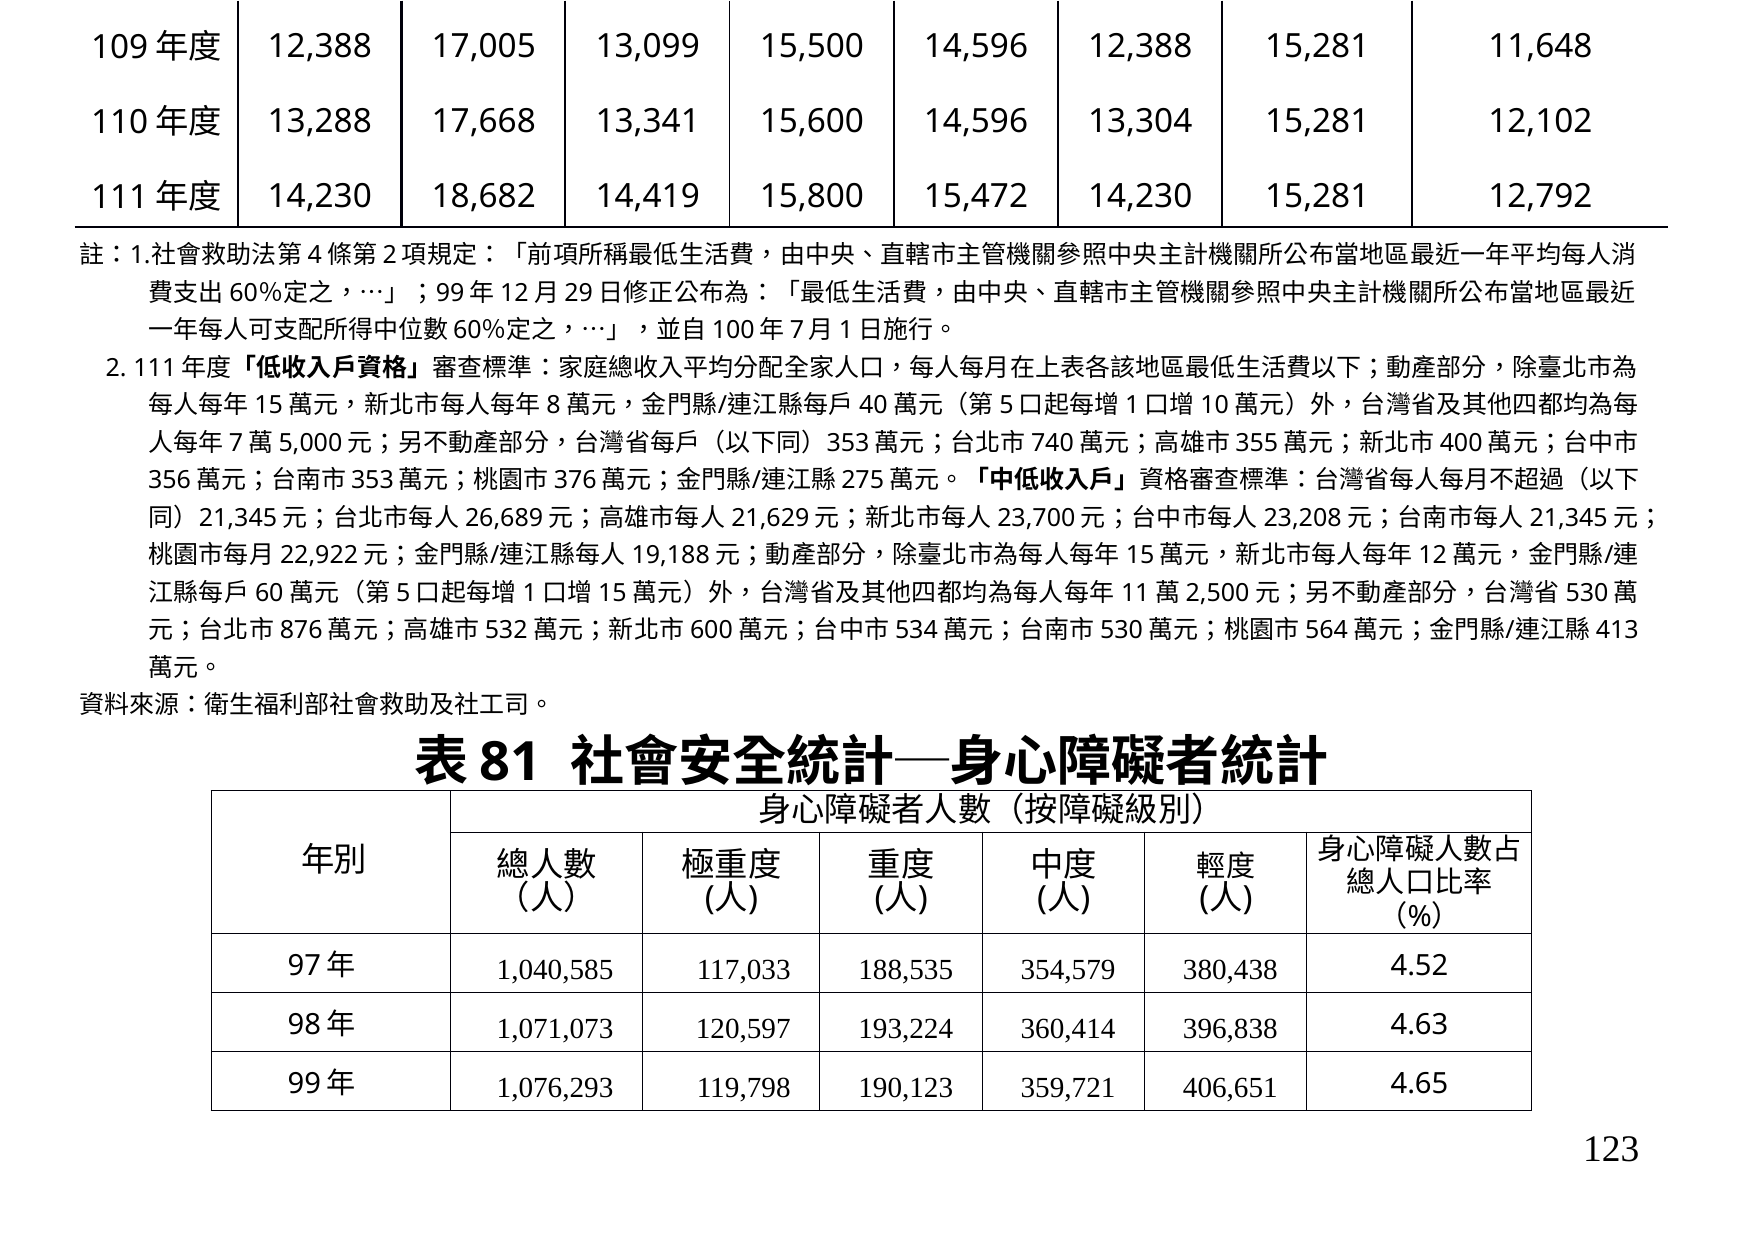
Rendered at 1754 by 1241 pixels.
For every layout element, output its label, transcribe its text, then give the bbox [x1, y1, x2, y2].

table_cell 97年 [212, 934, 450, 992]
table_header 年別 [212, 791, 450, 933]
table_cell 14,230 [239, 151, 400, 226]
table_cell 380,438 [1145, 934, 1306, 992]
table_cell 111年度 [75, 151, 237, 226]
table_cell 109年度 [75, 1, 237, 76]
table_cell 354,579 [983, 934, 1144, 992]
table_cell 身心障礙人數占總人口比率（%） [1307, 833, 1531, 933]
table_cell 15,281 [1223, 1, 1411, 76]
table_cell 13,341 [566, 76, 729, 151]
table_cell 13,304 [1059, 76, 1221, 151]
table_cell 4.63 [1307, 993, 1531, 1051]
table_cell 15,600 [730, 76, 893, 151]
table_cell 中度 (人) [983, 833, 1144, 933]
table_cell 120,597 [643, 993, 819, 1051]
table_cell 406,651 [1145, 1052, 1306, 1110]
table_cell 12,792 [1413, 151, 1668, 226]
table_cell 輕度 (人) [1145, 833, 1306, 933]
table_cell 1,076,293 [451, 1052, 642, 1110]
table_cell 1,040,585 [451, 934, 642, 992]
table_cell 14,596 [895, 1, 1057, 76]
table_header 身心障礙者人數（按障礙級別） [451, 791, 1531, 832]
table_cell 12,388 [1059, 1, 1221, 76]
table_cell 15,472 [895, 151, 1057, 226]
text 2. 111年度「低收入戶資格」審查標準：家庭總收入平均分配全家人口，每人每月在上表各該地區最低生活費以下；動產部分，除臺北市為每人每年15萬元，新北市每人每年8萬元，金門縣/連江縣每戶40萬元（第5口起每增1口增10萬元）外，台灣省及其他四都均為每人每年7萬5,000元；另不動產部分，台灣省每戶（以下同）353萬元；台北市740萬元；高雄市355萬元；新北市400萬元；台中市356萬元；台南市353萬元；桃園市376萬元；金門縣/連江縣275萬元。「中低收入戶」資格審查標準：台灣省每人每月不超過（以下同）21,345元；台北市每人26,689元；高雄市每人21,629元；新北市每人23,700元；台中市每人23,208元；台南市每人21,345元；桃園市每月22,922元；金門縣/連江縣每人19,188元；動產部分，除臺北市為每人每年15萬元，新北市每人每年12萬元，金門縣/連江縣每戶60萬元（第5口起每增1口增15萬元）外，台灣省及其他四都均為每人每年11萬2,500元；另不動產部分，台灣省530萬元；台北市876萬元；高雄市532萬元；新北市600萬元；台中市534萬元；台南市530萬元；桃園市564萬元；金門縣/連江縣413萬元。 [79, 340, 1639, 678]
table_cell 15,500 [730, 1, 893, 76]
table_cell 14,230 [1059, 151, 1221, 226]
table_cell 重度 (人) [820, 833, 982, 933]
text 註：1.社會救助法第4條第2項規定：「前項所稱最低生活費，由中央、直轄市主管機關參照中央主計機關所公布當地區最近一年平均每人消費支出60％定之，…」；99年12月29日修正公布為：「最低生活費，由中央、直轄市主管機關參照中央主計機關所公布當地區最近一年每人可支配所得中位數60％定之，…」，並自100年7月1日施行。 [79, 228, 1639, 340]
table_cell 4.52 [1307, 934, 1531, 992]
table_cell 188,535 [820, 934, 982, 992]
subtitle 表81 社會安全統計─身心障礙者統計 [103, 715, 1639, 790]
table_cell 15,800 [730, 151, 893, 226]
table_cell 99年 [212, 1052, 450, 1110]
table_cell 12,388 [239, 1, 400, 76]
table_cell 110年度 [75, 76, 237, 151]
table_cell 190,123 [820, 1052, 982, 1110]
table_cell 總人數 （人） [451, 833, 642, 933]
text 資料來源：衛生福利部社會救助及社工司。 [79, 678, 1639, 715]
table_cell 13,288 [239, 76, 400, 151]
table_cell 360,414 [983, 993, 1144, 1051]
table_cell 12,102 [1413, 76, 1668, 151]
table_cell 15,281 [1223, 151, 1411, 226]
table_cell 17,005 [403, 1, 564, 76]
table_cell 396,838 [1145, 993, 1306, 1051]
table_cell 15,281 [1223, 76, 1411, 151]
table_cell 14,596 [895, 76, 1057, 151]
table_cell 98年 [212, 993, 450, 1051]
table_cell 359,721 [983, 1052, 1144, 1110]
table_cell 117,033 [643, 934, 819, 992]
table_cell 1,071,073 [451, 993, 642, 1051]
table_cell 18,682 [403, 151, 564, 226]
table_cell 17,668 [403, 76, 564, 151]
table_cell 極重度 (人) [643, 833, 819, 933]
table_cell 4.65 [1307, 1052, 1531, 1110]
table_cell 193,224 [820, 993, 982, 1051]
table_cell 11,648 [1413, 1, 1668, 76]
table_cell 119,798 [643, 1052, 819, 1110]
table_cell 14,419 [566, 151, 729, 226]
table_cell 13,099 [566, 1, 729, 76]
